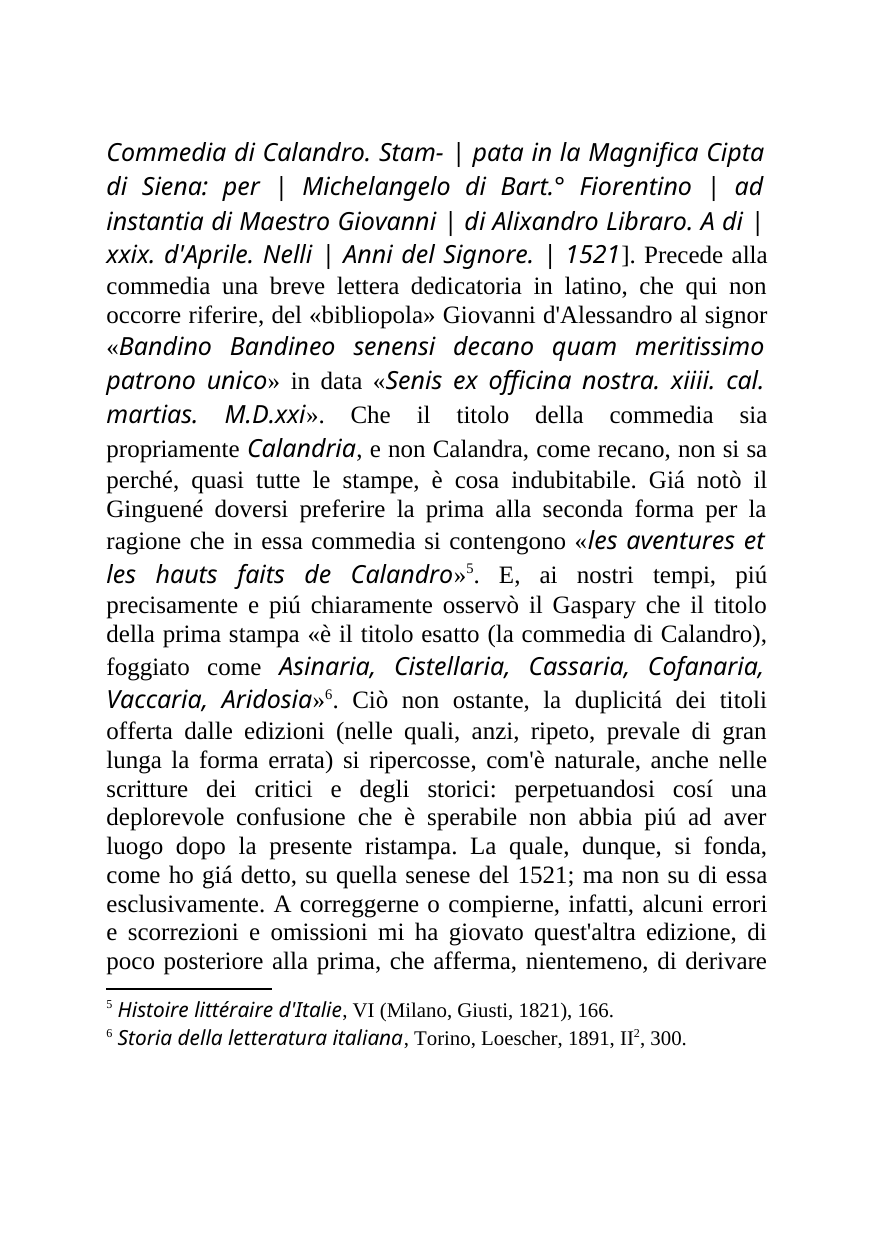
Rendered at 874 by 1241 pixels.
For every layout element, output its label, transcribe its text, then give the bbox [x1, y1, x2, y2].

text Commedia di Calandro. Stam- | pata in la Magnifica Cipta di Siena: per | Michelangelo di Bart.° Fiorentino | ad instantia di Maestro Giovanni | di Alixandro Libraro. A di | xxix. d'Aprile. Nelli | Anni del Signore. | 1521]. Precede alla commedia una breve lettera dedicatoria in latino, che qui non occorre riferire, del «bibliopola» Giovanni d'Alessandro al signor «Bandino Bandineo senensi decano quam meritissimo patrono unico» in data «Senis ex officina nostra. xiiii. cal. martias. M.D.xxi». Che il titolo della commedia sia propriamente Calandria, e non Calandra, come recano, non si sa perché, quasi tutte le stampe, è cosa indubitabile. Giá notò il Ginguené doversi preferire la prima alla seconda forma per la ragione che in essa commedia si contengono «les aventures et les hauts faits de Calandro». E, ai nostri tempi, piú precisamente e piú chiaramente osservò il Gaspary che il titolo della prima stampa «è il titolo esatto (la commedia di Calandro), foggiato come Asinaria, Cistellaria, Cassaria, Cofanaria, Vaccaria, Aridosia». Ciò non ostante, la duplicitá dei titoli offerta dalle edizioni (nelle quali, anzi, ripeto, prevale di gran lunga la forma errata) si ripercosse, com'è naturale, anche nelle scritture dei critici e degli storici: perpetuandosi cosí una deplorevole confusione che è sperabile non abbia piú ad aver luogo dopo la presente ristampa. La quale, dunque, si fonda, come ho giá detto, su quella senese del 1521; ma non su di essa esclusivamente. A correggerne o compierne, infatti, alcuni errori e scorrezioni e omissioni mi ha giovato quest'altra edizione, di poco posteriore alla prima, che afferma, nientemeno, di derivare [106, 135, 768, 975]
text Storia della letteratura italiana, Torino, Loescher, 1891, II2, 300. [106, 1023, 768, 1052]
text Histoire littéraire d'Italie, VI (Milano, Giusti, 1821), 166. [106, 995, 768, 1023]
